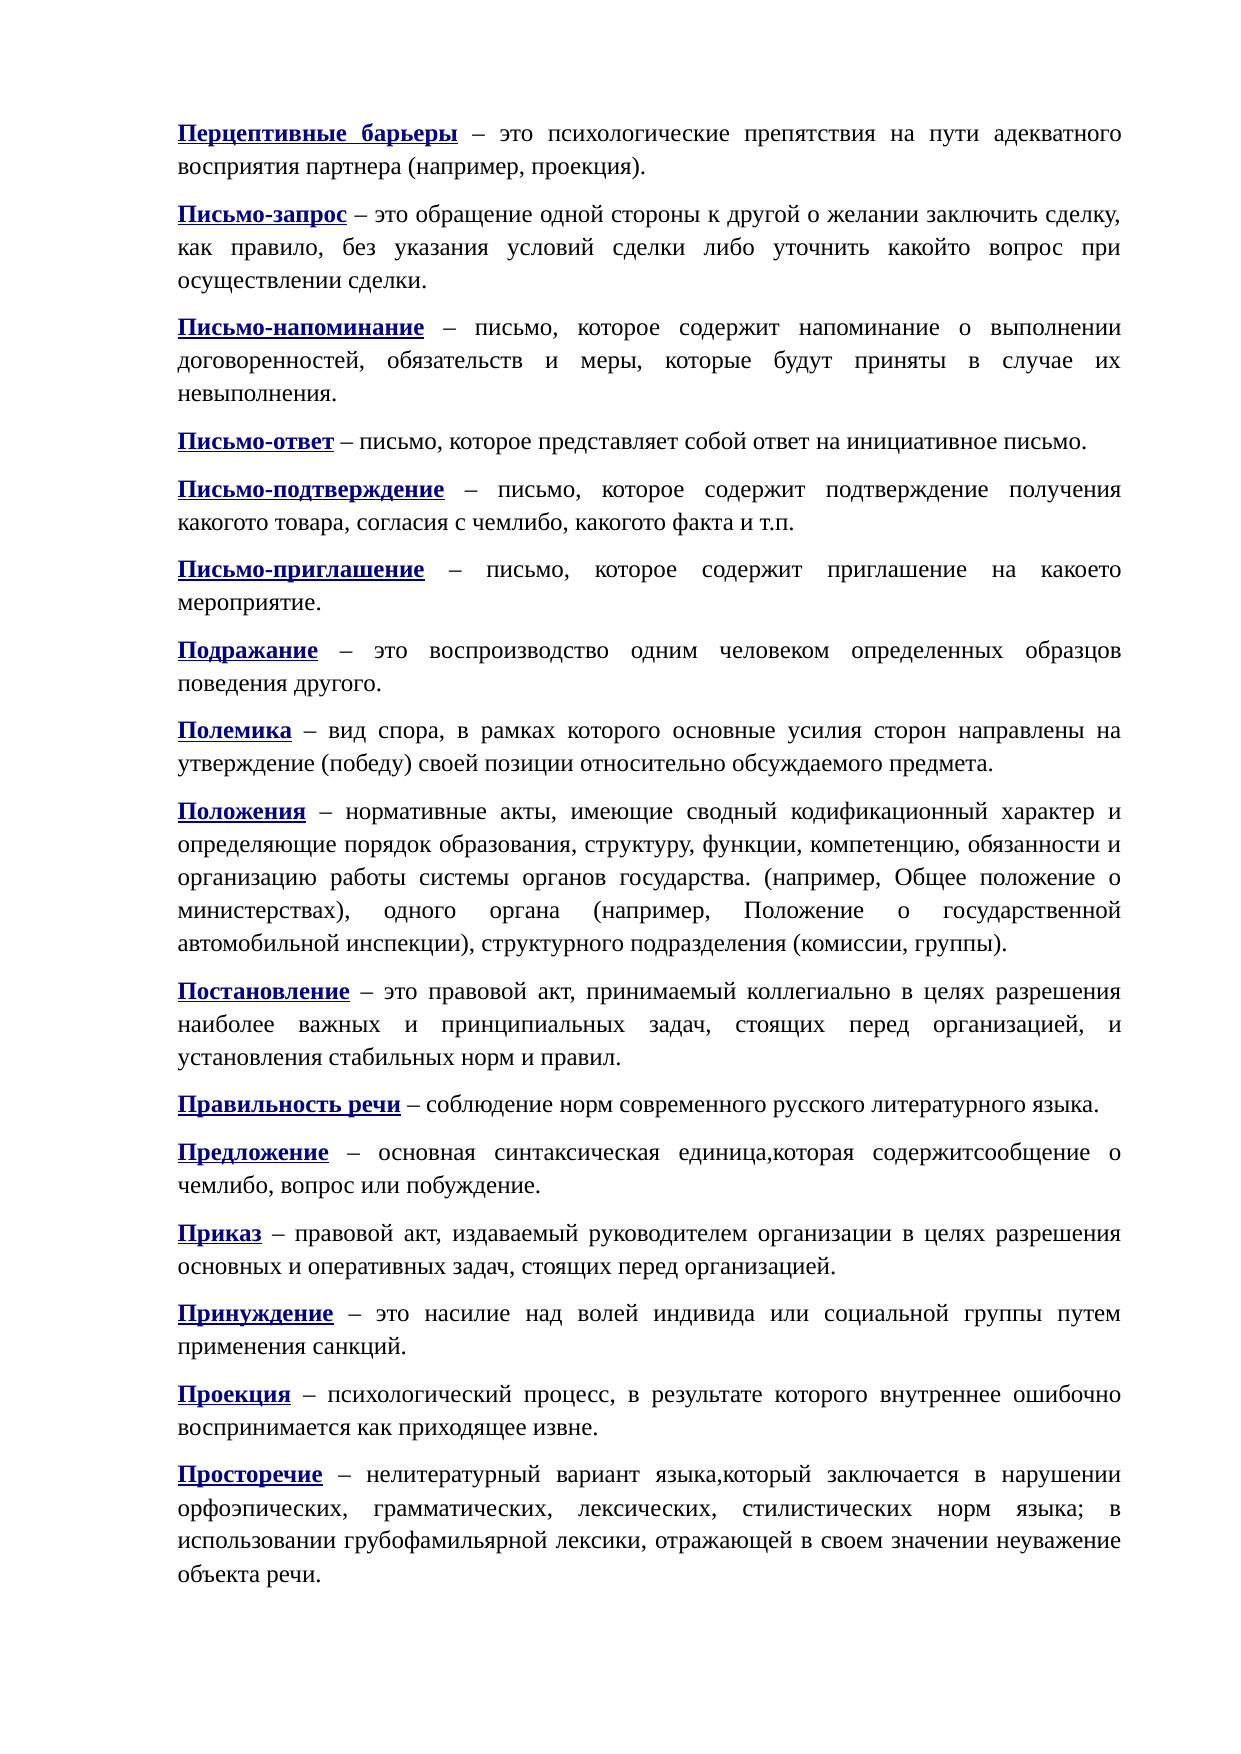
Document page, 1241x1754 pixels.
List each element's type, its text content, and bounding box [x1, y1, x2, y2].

text Проекция – психологический процесс, в результате которого внутреннее ошибочно воспринимается как приходящее извне. [177, 1379, 1122, 1441]
text Письмо-напоминание – письмо, которое содержит напоминание о выполнении договоренностей, обязательств и меры, которые будут приняты в случае их невыполнения. [177, 312, 1122, 407]
text Письмо-ответ – письмо, которое представляет собой ответ на инициативное письмо. [177, 426, 1122, 455]
text Письмо-подтверждение – письмо, которое содержит подтверждение получения какогото товара, согласия с чемлибо, какогото факта и т.п. [177, 474, 1122, 535]
text Просторечие – нелитературный вариант языка,который заключается в нарушении орфоэпических, грамматических, лексических, стилистических норм языка; в использовании грубофамильярной лексики, отражающей в своем значении неуважение объекта речи. [177, 1459, 1122, 1587]
text Принуждение – это насилие над волей индивида или социальной группы путем применения санкций. [177, 1298, 1122, 1360]
text Полемика – вид спора, в рамках которого основные усилия сторон направлены на утверждение (победу) своей позиции относительно обсуждаемого предмета. [177, 716, 1122, 777]
text Положения – нормативные акты, имеющие сводный кодификационный характер и определяющие порядок образования, структуру, функции, компетенцию, обязанности и организацию работы системы органов государства. (например, Общее положение о министерствах), одного органа (например, Положение о государственной автомобильной инспекции), структурного подразделения (комиссии, группы). [177, 796, 1122, 957]
text Письмо-запрос – это обращение одной стороны к другой о желании заключить сделку, как правило, без указания условий сделки либо уточнить какойто вопрос при осуществлении сделки. [177, 199, 1122, 293]
text Предложение – основная синтаксическая единица,которая содержитсообщение о чемлибо, вопрос или побуждение. [177, 1137, 1122, 1199]
text Правильность речи – соблюдение норм современного русского литературного языка. [177, 1089, 1122, 1118]
text Письмо-приглашение – письмо, которое содержит приглашение на какоето мероприятие. [177, 554, 1122, 616]
text Подражание – это воспроизводство одним человеком определенных образцов поведения другого. [177, 635, 1122, 697]
text Приказ – правовой акт, издаваемый руководителем организации в целях разрешения основных и оперативных задач, стоящих перед организацией. [177, 1218, 1122, 1279]
text Перцептивные барьеры – это психологические препятствия на пути адекватного восприятия партнера (например, проекция). [177, 118, 1122, 180]
text Постановление – это правовой акт, принимаемый коллегиально в целях разрешения наиболее важных и принципиальных задач, стоящих перед организацией, и установления стабильных норм и правил. [177, 976, 1122, 1071]
